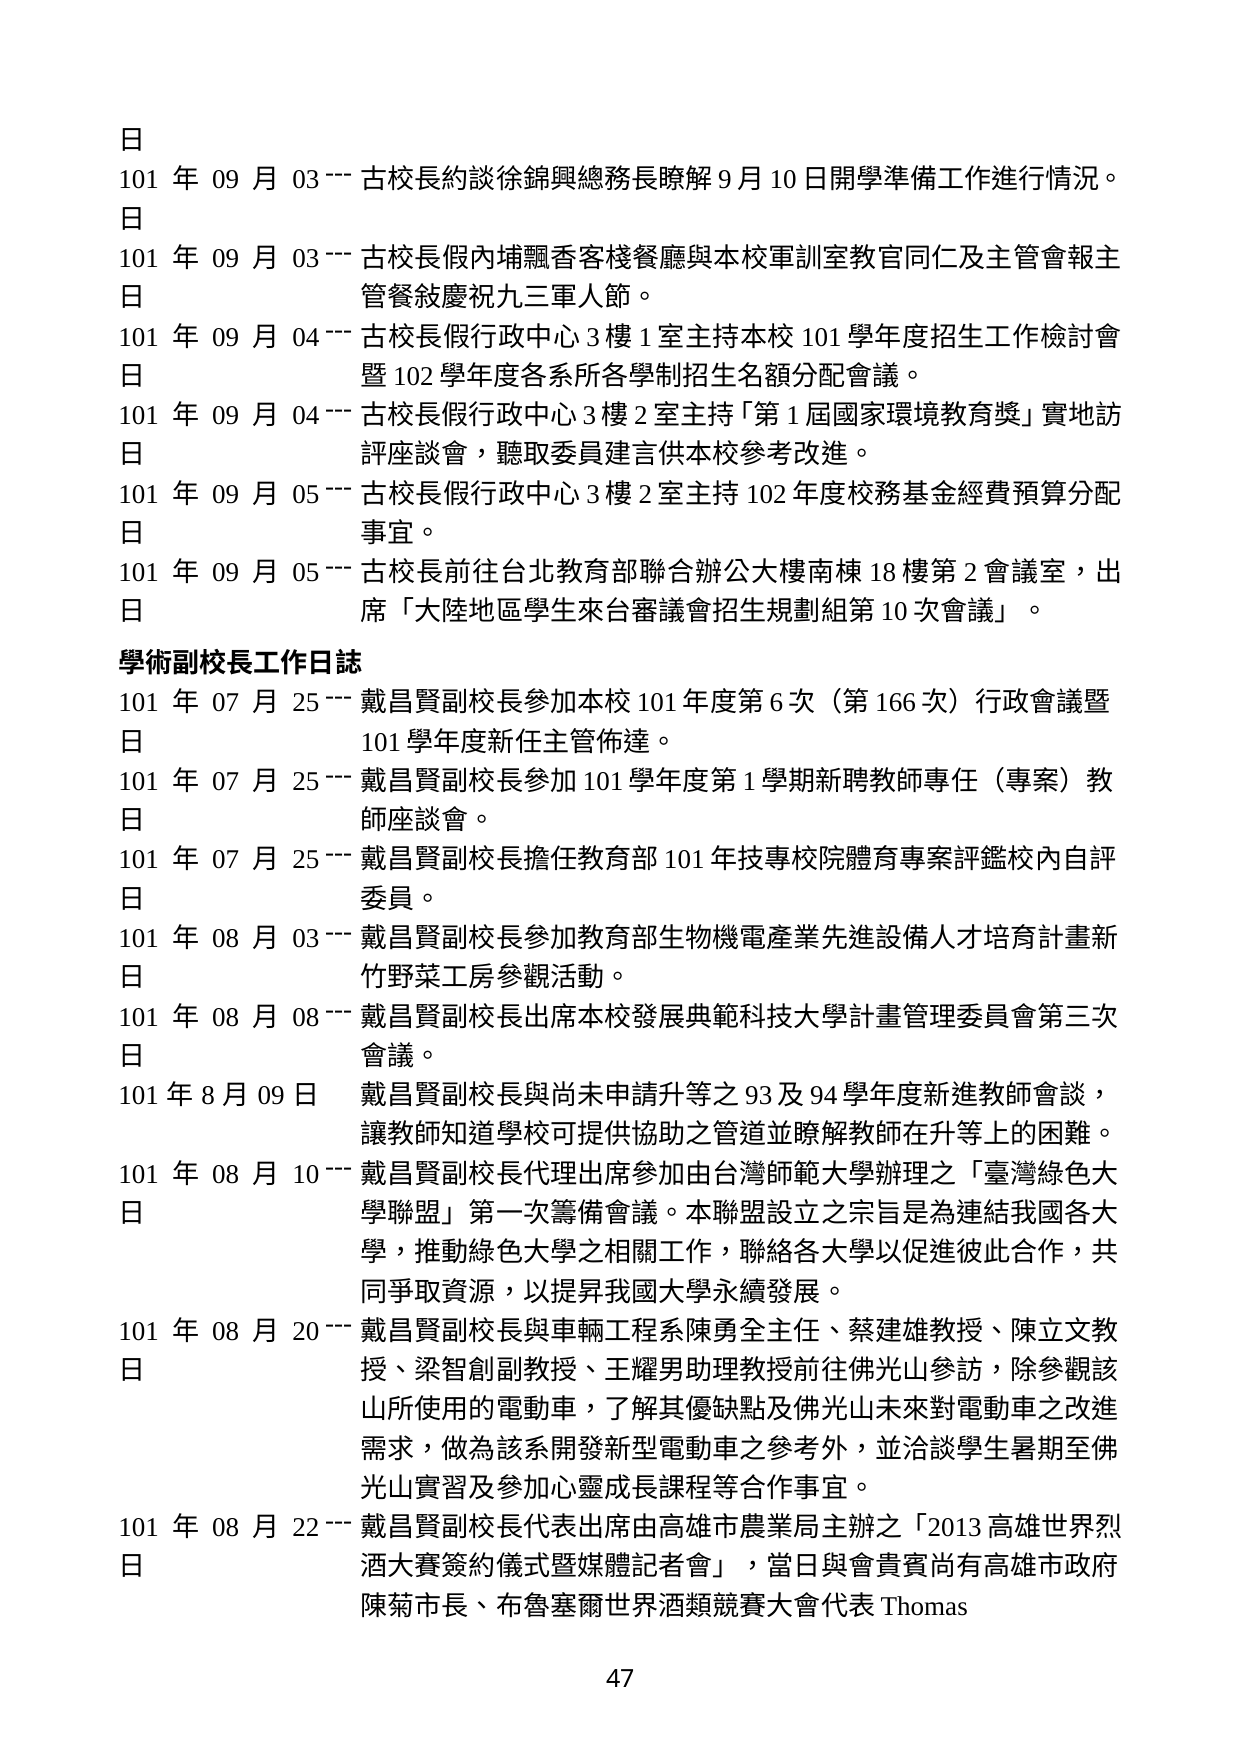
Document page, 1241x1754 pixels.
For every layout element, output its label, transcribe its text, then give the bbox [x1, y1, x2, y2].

table_cell 學術副校長工作日誌 [115, 629, 1125, 680]
table_cell 101年09月03日 [115, 158, 322, 236]
table_cell [358, 118, 1125, 157]
table_cell --- [322, 838, 357, 916]
table_cell 古校長前往台北教育部聯合辦公大樓南棟18樓第2會議室，出席「大陸地區學生來台審議會招生規劃組第10次會議」。 [358, 550, 1125, 629]
table_cell 101年07月25日 [115, 759, 322, 837]
table_cell --- [322, 550, 357, 629]
table_cell --- [322, 1152, 357, 1309]
table_cell --- [322, 472, 357, 550]
table_cell 戴昌賢副校長參加本校101年度第6次（第166次）行政會議暨101學年度新任主管佈達。 [358, 680, 1125, 759]
table_cell --- [322, 680, 357, 759]
table_cell 戴昌賢副校長出席本校發展典範科技大學計畫管理委員會第三次會議。 [358, 995, 1125, 1073]
table_cell 戴昌賢副校長擔任教育部101年技專校院體育專案評鑑校內自評委員。 [358, 838, 1125, 916]
table_cell --- [322, 995, 357, 1073]
table_cell --- [322, 315, 357, 393]
table_cell 101年07月25日 [115, 838, 322, 916]
table_cell 古校長假行政中心3樓2室主持「第1屆國家環境教育獎」實地訪評座談會，聽取委員建言供本校參考改進。 [358, 393, 1125, 472]
table_cell 101年09月03日 [115, 236, 322, 314]
table_cell 古校長假內埔飄香客棧餐廳與本校軍訓室教官同仁及主管會報主管餐敍慶祝九三軍人節。 [358, 236, 1125, 314]
table_cell 戴昌賢副校長代表出席由高雄市農業局主辦之「2013高雄世界烈酒大賽簽約儀式暨媒體記者會」，當日與會貴賓尚有高雄市政府陳菊市長、布魯塞爾世界酒類競賽大會代表Thomas [358, 1505, 1125, 1623]
table_cell 古校長假行政中心3樓2室主持102年度校務基金經費預算分配事宜。 [358, 472, 1125, 550]
table_cell 101年08月10日 [115, 1152, 322, 1309]
table_cell --- [322, 158, 357, 236]
table_cell 戴昌賢副校長參加教育部生物機電產業先進設備人才培育計畫新竹野菜工房參觀活動。 [358, 916, 1125, 994]
table_cell --- [322, 916, 357, 994]
table_cell 日 [115, 118, 322, 157]
table_cell 101年09月05日 [115, 472, 322, 550]
table_cell --- [322, 1309, 357, 1505]
table_cell 101年09月04日 [115, 393, 322, 472]
table_cell 戴昌賢副校長與尚未申請升等之93及94學年度新進教師會談，讓教師知道學校可提供協助之管道並瞭解教師在升等上的困難。 [358, 1073, 1125, 1152]
table_cell --- [322, 759, 357, 837]
table_cell 101年08月03日 [115, 916, 322, 994]
table_cell 101年8月09日 [115, 1073, 322, 1152]
table_cell --- [322, 1505, 357, 1623]
table_cell 戴昌賢副校長代理出席參加由台灣師範大學辦理之「臺灣綠色大學聯盟」第一次籌備會議。本聯盟設立之宗旨是為連結我國各大學，推動綠色大學之相關工作，聯絡各大學以促進彼此合作，共同爭取資源，以提昇我國大學永續發展。 [358, 1152, 1125, 1309]
table_cell 101年07月25日 [115, 680, 322, 759]
table_cell 戴昌賢副校長與車輛工程系陳勇全主任、蔡建雄教授、陳立文教授、梁智創副教授、王耀男助理教授前往佛光山參訪，除參觀該山所使用的電動車，了解其優缺點及佛光山未來對電動車之改進需求，做為該系開發新型電動車之參考外，並洽談學生暑期至佛光山實習及參加心靈成長課程等合作事宜。 [358, 1309, 1125, 1505]
table_cell 101年08月08日 [115, 995, 322, 1073]
table_cell --- [322, 236, 357, 314]
table_cell 101年08月20日 [115, 1309, 322, 1505]
table_cell --- [322, 393, 357, 472]
table_cell 古校長假行政中心3樓1室主持本校101學年度招生工作檢討會暨102學年度各系所各學制招生名額分配會議。 [358, 315, 1125, 393]
table_cell 101年08月22日 [115, 1505, 322, 1623]
table_cell 101年09月04日 [115, 315, 322, 393]
table_cell --- [322, 118, 357, 157]
table_cell 古校長約談徐錦興總務長瞭解9月10日開學準備工作進行情況。 [358, 158, 1125, 236]
table_cell 101年09月05日 [115, 550, 322, 629]
table_cell [322, 1073, 357, 1152]
table_cell 戴昌賢副校長參加101學年度第1學期新聘教師專任（專案）教師座談會。 [358, 759, 1125, 837]
